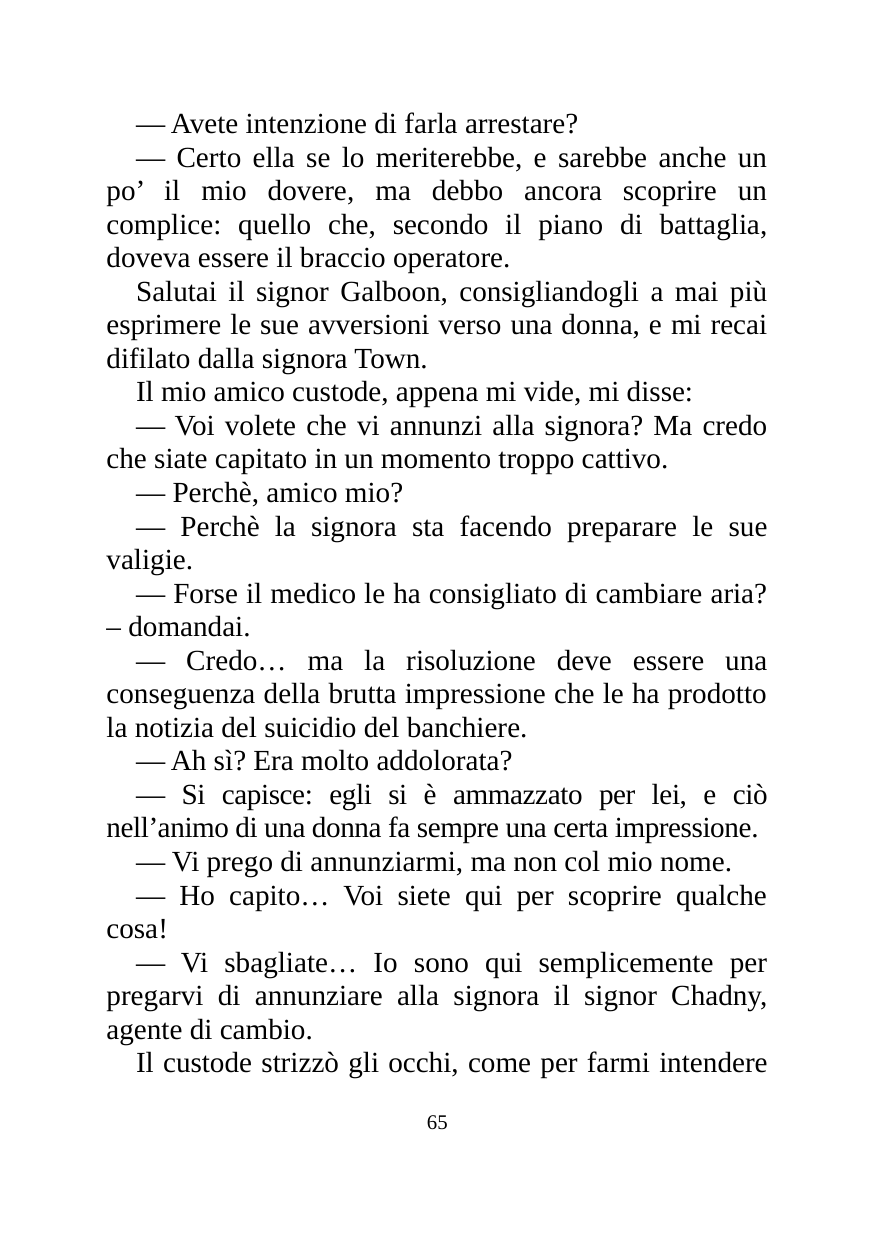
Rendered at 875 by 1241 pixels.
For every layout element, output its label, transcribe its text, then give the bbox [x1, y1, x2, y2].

text — Forse il medico le ha consigliato di cambiare aria? – domandai. [106, 576, 768, 643]
text — Avete intenzione di farla arrestare? [106, 106, 768, 140]
text Salutai il signor Galboon, consigliandogli a mai più esprimere le sue avversioni verso una donna, e mi recai difilato dalla signora Town. [106, 274, 768, 374]
text — Ah sì? Era molto addolorata? [106, 743, 768, 777]
text — Vi prego di annunziarmi, ma non col mio nome. [106, 844, 768, 878]
text — Perchè, amico mio? [106, 475, 768, 509]
text Il custode strizzò gli occhi, come per farmi intendere [106, 1045, 768, 1079]
text — Perchè la signora sta facendo preparare le sue valigie. [106, 509, 768, 576]
text — Certo ella se lo meriterebbe, e sarebbe anche un po’ il mio dovere, ma debbo ancora scoprire un complice: quello che, secondo il piano di battaglia, doveva essere il braccio operatore. [106, 140, 768, 274]
text Il mio amico custode, appena mi vide, mi disse: [106, 374, 768, 408]
text — Si capisce: egli si è ammazzato per lei, e ciò nell’animo di una donna fa sempre una certa impressione. [106, 777, 768, 844]
text — Vi sbagliate… Io sono qui semplicemente per pregarvi di annunziare alla signora il signor Chadny, agente di cambio. [106, 945, 768, 1045]
text — Voi volete che vi annunzi alla signora? Ma credo che siate capitato in un momento troppo cattivo. [106, 408, 768, 475]
text — Credo… ma la risoluzione deve essere una conseguenza della brutta impressione che le ha prodotto la notizia del suicidio del banchiere. [106, 643, 768, 743]
text — Ho capito… Voi siete qui per scoprire qualche cosa! [106, 878, 768, 945]
